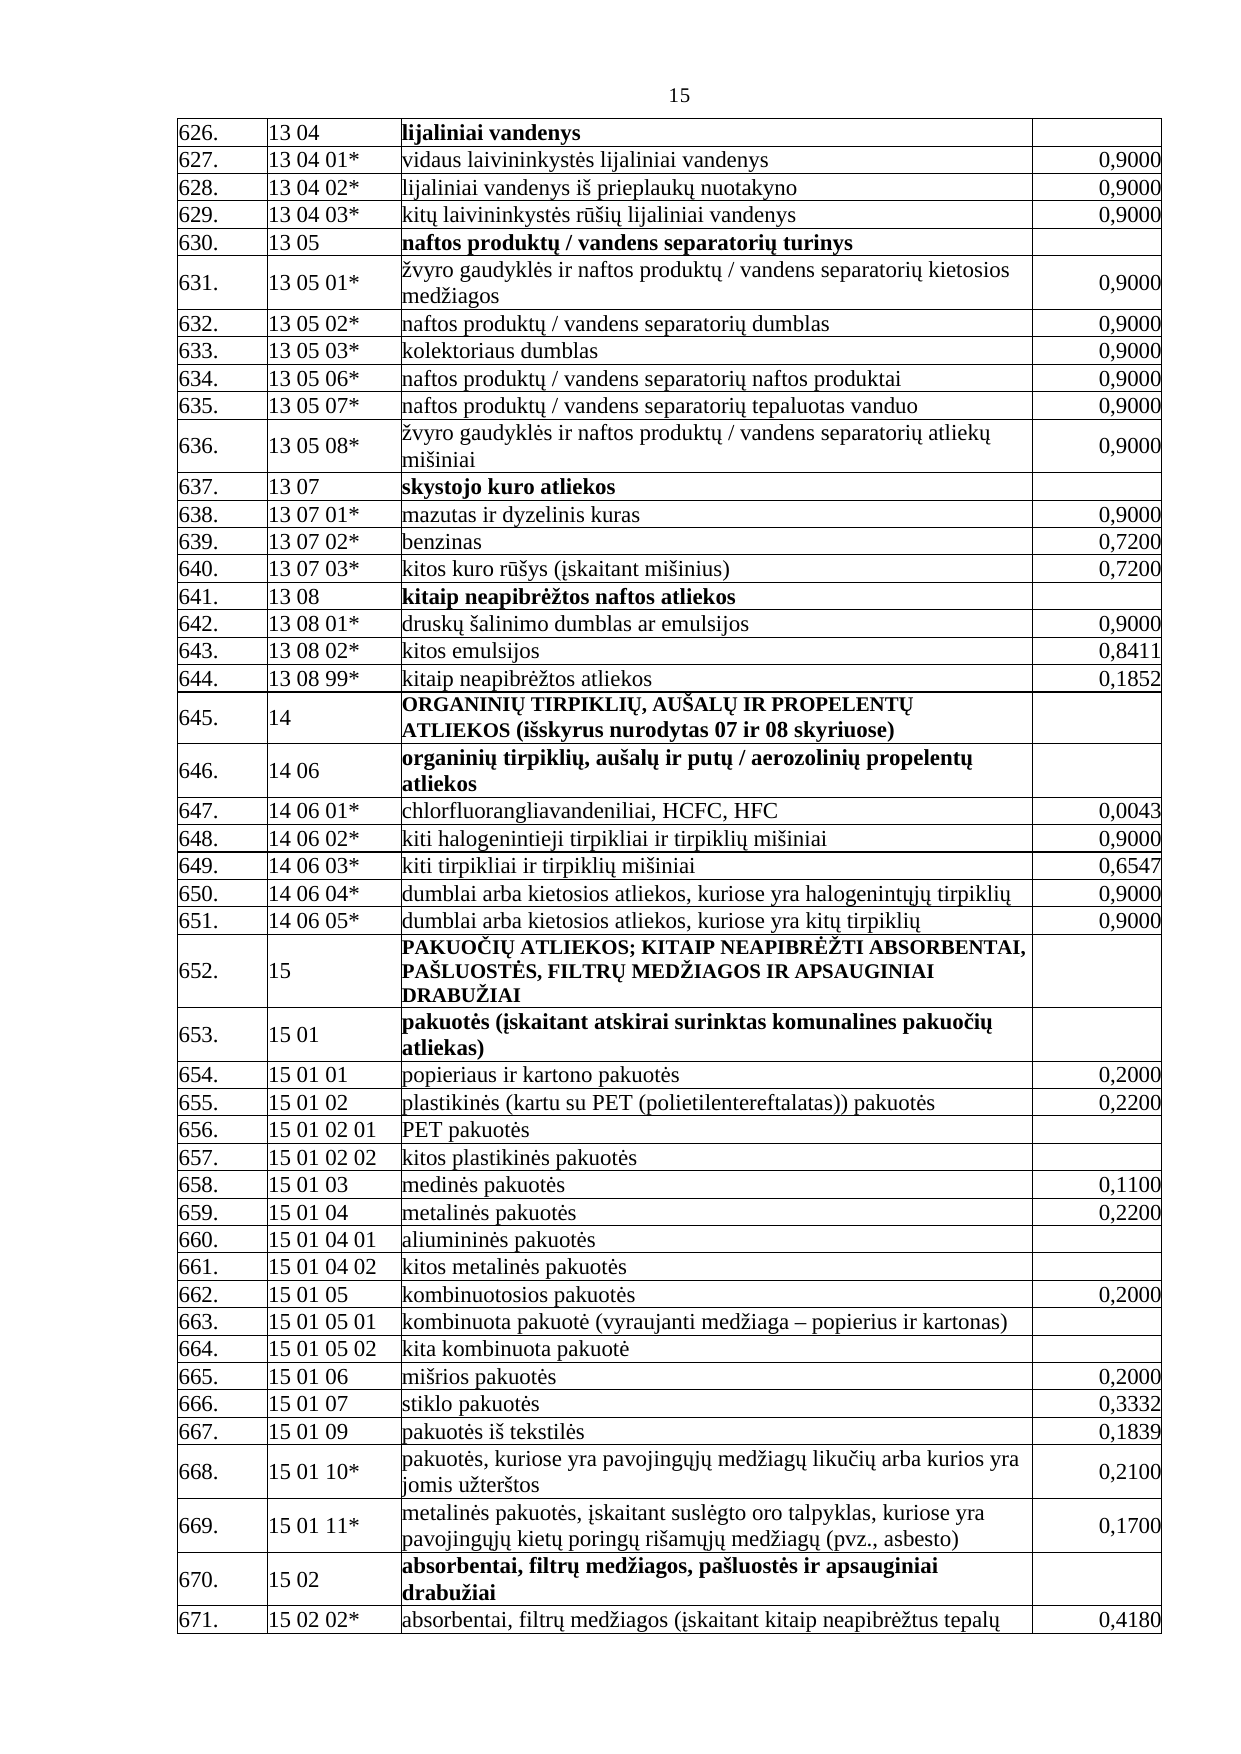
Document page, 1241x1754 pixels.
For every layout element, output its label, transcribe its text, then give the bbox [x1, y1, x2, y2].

table_cell 14 06 02* [268, 825, 401, 851]
table_cell [1033, 1336, 1161, 1362]
table_cell 15 01 07 [268, 1390, 401, 1417]
table_cell 645. [178, 693, 267, 743]
table_cell absorbentai, filtrų medžiagos (įskaitant kitaip neapibrėžtus tepalų [402, 1606, 1032, 1633]
table_cell absorbentai, filtrų medžiagos, pašluostės ir apsauginiai drabužiai [402, 1553, 1032, 1605]
table_cell 13 08 [268, 583, 401, 609]
table_cell mazutas ir dyzelinis kuras [402, 501, 1032, 527]
table_cell 633. [178, 337, 267, 364]
table_cell organinių tirpiklių, aušalų ir putų / aerozolinių propelentų atliekos [402, 744, 1032, 797]
table_cell 13 05 08* [268, 420, 401, 472]
table_cell 0,9000 [1033, 392, 1161, 418]
table_cell kitos metalinės pakuotės [402, 1253, 1032, 1280]
table_cell 0,6547 [1033, 853, 1161, 879]
table_cell 13 07 02* [268, 528, 401, 554]
table_cell vidaus laivininkystės lijaliniai vandenys [402, 147, 1032, 173]
table_cell 13 07 [268, 473, 401, 499]
table_cell 663. [178, 1308, 267, 1334]
table_cell 13 05 01* [268, 256, 401, 309]
table_cell 0,7200 [1033, 555, 1161, 582]
table_cell 0,9000 [1033, 907, 1161, 933]
table_cell 637. [178, 473, 267, 499]
table_cell 15 01 04 01 [268, 1226, 401, 1252]
table_cell 14 06 05* [268, 907, 401, 933]
table_cell [1033, 1008, 1161, 1061]
table_cell 0,9000 [1033, 420, 1161, 472]
table_cell 0,7200 [1033, 528, 1161, 554]
table_cell plastikinės (kartu su PET (polietilentereftalatas)) pakuotės [402, 1089, 1032, 1115]
table_cell metalinės pakuotės, įskaitant suslėgto oro talpyklas, kuriose yra pavojingųjų kietų poringų rišamųjų medžiagų (pvz., asbesto) [402, 1499, 1032, 1552]
table_cell 13 08 02* [268, 638, 401, 664]
table_cell 670. [178, 1553, 267, 1605]
table_cell [1033, 1253, 1161, 1280]
table_cell 661. [178, 1253, 267, 1280]
table_cell 15 02 02* [268, 1606, 401, 1633]
table_cell 13 04 [268, 119, 401, 146]
table_cell kitaip neapibrėžtos atliekos [402, 665, 1032, 691]
table_cell [1033, 1144, 1161, 1170]
table_cell [1033, 1308, 1161, 1334]
table_cell 668. [178, 1445, 267, 1498]
table_cell 644. [178, 665, 267, 691]
table_cell 0,1100 [1033, 1171, 1161, 1197]
table_cell [1033, 693, 1161, 743]
table_cell žvyro gaudyklės ir naftos produktų / vandens separatorių kietosios medžiagos [402, 256, 1032, 309]
table_cell 15 01 06 [268, 1363, 401, 1389]
table_cell chlorfluorangliavandeniliai, HCFC, HFC [402, 798, 1032, 824]
table_cell 657. [178, 1144, 267, 1170]
table_cell 635. [178, 392, 267, 418]
table_cell medinės pakuotės [402, 1171, 1032, 1197]
table_cell ORGANINIŲ TIRPIKLIŲ, AUŠALŲ IR PROPELENTŲ ATLIEKOS (išskyrus nurodytas 07 ir 08 skyriuose) [402, 693, 1032, 743]
table_cell 0,9000 [1033, 256, 1161, 309]
table_cell 639. [178, 528, 267, 554]
table_cell druskų šalinimo dumblas ar emulsijos [402, 610, 1032, 637]
table_cell 629. [178, 201, 267, 228]
table_cell kiti halogenintieji tirpikliai ir tirpiklių mišiniai [402, 825, 1032, 851]
table_cell [1033, 119, 1161, 146]
table_cell 653. [178, 1008, 267, 1061]
table_cell 641. [178, 583, 267, 609]
table_cell [1033, 1226, 1161, 1252]
table_cell 660. [178, 1226, 267, 1252]
table_cell 13 07 01* [268, 501, 401, 527]
table_cell 13 05 [268, 229, 401, 255]
table_cell 14 06 04* [268, 880, 401, 906]
table_cell 669. [178, 1499, 267, 1552]
table_cell 15 01 11* [268, 1499, 401, 1552]
table_cell 14 06 01* [268, 798, 401, 824]
table_cell 13 04 02* [268, 174, 401, 200]
table_cell 643. [178, 638, 267, 664]
table_cell naftos produktų / vandens separatorių naftos produktai [402, 365, 1032, 391]
table_cell pakuotės (įskaitant atskirai surinktas komunalines pakuočių atliekas) [402, 1008, 1032, 1061]
table_cell 13 08 99* [268, 665, 401, 691]
table_cell 648. [178, 825, 267, 851]
table_cell 0,3332 [1033, 1390, 1161, 1417]
table_cell 0,9000 [1033, 174, 1161, 200]
table_cell stiklo pakuotės [402, 1390, 1032, 1417]
table_cell 15 02 [268, 1553, 401, 1605]
table_cell 652. [178, 935, 267, 1007]
table_cell lijaliniai vandenys [402, 119, 1032, 146]
table_cell [1033, 229, 1161, 255]
table_cell 0,1700 [1033, 1499, 1161, 1552]
table_cell 659. [178, 1199, 267, 1225]
table_cell 626. [178, 119, 267, 146]
table_cell 649. [178, 853, 267, 879]
table_cell 13 05 07* [268, 392, 401, 418]
table_cell 15 01 05 02 [268, 1336, 401, 1362]
table_cell kombinuotosios pakuotės [402, 1281, 1032, 1307]
table_cell aliumininės pakuotės [402, 1226, 1032, 1252]
table_cell 0,9000 [1033, 337, 1161, 364]
table_cell 15 01 03 [268, 1171, 401, 1197]
table_cell [1033, 473, 1161, 499]
table_cell 15 01 02 [268, 1089, 401, 1115]
table_cell 627. [178, 147, 267, 173]
table_cell 0,2100 [1033, 1445, 1161, 1498]
table_cell 667. [178, 1418, 267, 1444]
table_cell 0,4180 [1033, 1606, 1161, 1633]
table_cell 665. [178, 1363, 267, 1389]
table_cell 13 08 01* [268, 610, 401, 637]
table_cell 15 01 05 01 [268, 1308, 401, 1334]
table_cell 0,9000 [1033, 201, 1161, 228]
table_cell 646. [178, 744, 267, 797]
table_cell 13 04 03* [268, 201, 401, 228]
table_cell kolektoriaus dumblas [402, 337, 1032, 364]
table_cell pakuotės, kuriose yra pavojingųjų medžiagų likučių arba kurios yra jomis užterštos [402, 1445, 1032, 1498]
table_cell 0,9000 [1033, 310, 1161, 336]
table_cell 656. [178, 1116, 267, 1143]
table_cell skystojo kuro atliekos [402, 473, 1032, 499]
table_cell dumblai arba kietosios atliekos, kuriose yra kitų tirpiklių [402, 907, 1032, 933]
table_cell žvyro gaudyklės ir naftos produktų / vandens separatorių atliekų mišiniai [402, 420, 1032, 472]
table_cell benzinas [402, 528, 1032, 554]
table_cell metalinės pakuotės [402, 1199, 1032, 1225]
table_cell popieriaus ir kartono pakuotės [402, 1062, 1032, 1088]
table_cell PET pakuotės [402, 1116, 1032, 1143]
table_cell kitos plastikinės pakuotės [402, 1144, 1032, 1170]
table_cell 15 01 05 [268, 1281, 401, 1307]
table_cell lijaliniai vandenys iš prieplaukų nuotakyno [402, 174, 1032, 200]
table_cell 630. [178, 229, 267, 255]
table_cell 655. [178, 1089, 267, 1115]
table_cell 0,2000 [1033, 1062, 1161, 1088]
table_cell 14 06 03* [268, 853, 401, 879]
table_cell [1033, 1116, 1161, 1143]
table_cell PAKUOČIŲ ATLIEKOS; KITAIP NEAPIBRĖŽTI ABSORBENTAI, PAŠLUOSTĖS, FILTRŲ MEDŽIAGOS IR APSAUGINIAI DRABUŽIAI [402, 935, 1032, 1007]
table_cell 14 06 [268, 744, 401, 797]
table_cell [1033, 744, 1161, 797]
table_cell 15 01 09 [268, 1418, 401, 1444]
table_cell [1033, 1553, 1161, 1605]
table_cell 14 [268, 693, 401, 743]
table_cell 647. [178, 798, 267, 824]
table_cell kombinuota pakuotė (vyraujanti medžiaga – popierius ir kartonas) [402, 1308, 1032, 1334]
table_cell 15 01 [268, 1008, 401, 1061]
table_cell 654. [178, 1062, 267, 1088]
table_cell 15 01 04 02 [268, 1253, 401, 1280]
table_cell 15 [268, 935, 401, 1007]
table_cell pakuotės iš tekstilės [402, 1418, 1032, 1444]
table_cell 0,9000 [1033, 501, 1161, 527]
table_cell kita kombinuota pakuotė [402, 1336, 1032, 1362]
table_cell kiti tirpikliai ir tirpiklių mišiniai [402, 853, 1032, 879]
table_cell 631. [178, 256, 267, 309]
table_cell 671. [178, 1606, 267, 1633]
table_cell 13 07 03* [268, 555, 401, 582]
table_cell 15 01 02 02 [268, 1144, 401, 1170]
table_cell 0,9000 [1033, 147, 1161, 173]
table_cell 15 01 01 [268, 1062, 401, 1088]
table_cell 0,1839 [1033, 1418, 1161, 1444]
table_cell 0,2200 [1033, 1089, 1161, 1115]
table_cell 662. [178, 1281, 267, 1307]
table_cell 658. [178, 1171, 267, 1197]
table_cell dumblai arba kietosios atliekos, kuriose yra halogenintųjų tirpiklių [402, 880, 1032, 906]
table_cell 0,2000 [1033, 1281, 1161, 1307]
table_cell kitos kuro rūšys (įskaitant mišinius) [402, 555, 1032, 582]
table_cell [1033, 935, 1161, 1007]
table_cell kitaip neapibrėžtos naftos atliekos [402, 583, 1032, 609]
table_cell 628. [178, 174, 267, 200]
table_cell 0,9000 [1033, 880, 1161, 906]
table_cell 0,1852 [1033, 665, 1161, 691]
table_cell 0,0043 [1033, 798, 1161, 824]
table_cell 13 05 03* [268, 337, 401, 364]
table_cell 634. [178, 365, 267, 391]
table_cell [1033, 583, 1161, 609]
table_cell kitų laivininkystės rūšių lijaliniai vandenys [402, 201, 1032, 228]
table_cell 0,2200 [1033, 1199, 1161, 1225]
table_cell 13 05 06* [268, 365, 401, 391]
table_cell naftos produktų / vandens separatorių dumblas [402, 310, 1032, 336]
table_cell 13 05 02* [268, 310, 401, 336]
table_cell 642. [178, 610, 267, 637]
table_cell kitos emulsijos [402, 638, 1032, 664]
table_cell 0,2000 [1033, 1363, 1161, 1389]
table_cell 651. [178, 907, 267, 933]
table_cell 666. [178, 1390, 267, 1417]
table_cell mišrios pakuotės [402, 1363, 1032, 1389]
table_cell 0,9000 [1033, 825, 1161, 851]
table_cell 650. [178, 880, 267, 906]
table_cell 15 01 02 01 [268, 1116, 401, 1143]
table_cell 15 01 04 [268, 1199, 401, 1225]
table_cell 0,9000 [1033, 610, 1161, 637]
table_cell 640. [178, 555, 267, 582]
table_cell 13 04 01* [268, 147, 401, 173]
table_cell 632. [178, 310, 267, 336]
table_cell 664. [178, 1336, 267, 1362]
table_cell 15 01 10* [268, 1445, 401, 1498]
table_cell 0,8411 [1033, 638, 1161, 664]
table_cell 638. [178, 501, 267, 527]
table_cell 636. [178, 420, 267, 472]
table_cell naftos produktų / vandens separatorių tepaluotas vanduo [402, 392, 1032, 418]
table_cell 0,9000 [1033, 365, 1161, 391]
table_cell naftos produktų / vandens separatorių turinys [402, 229, 1032, 255]
